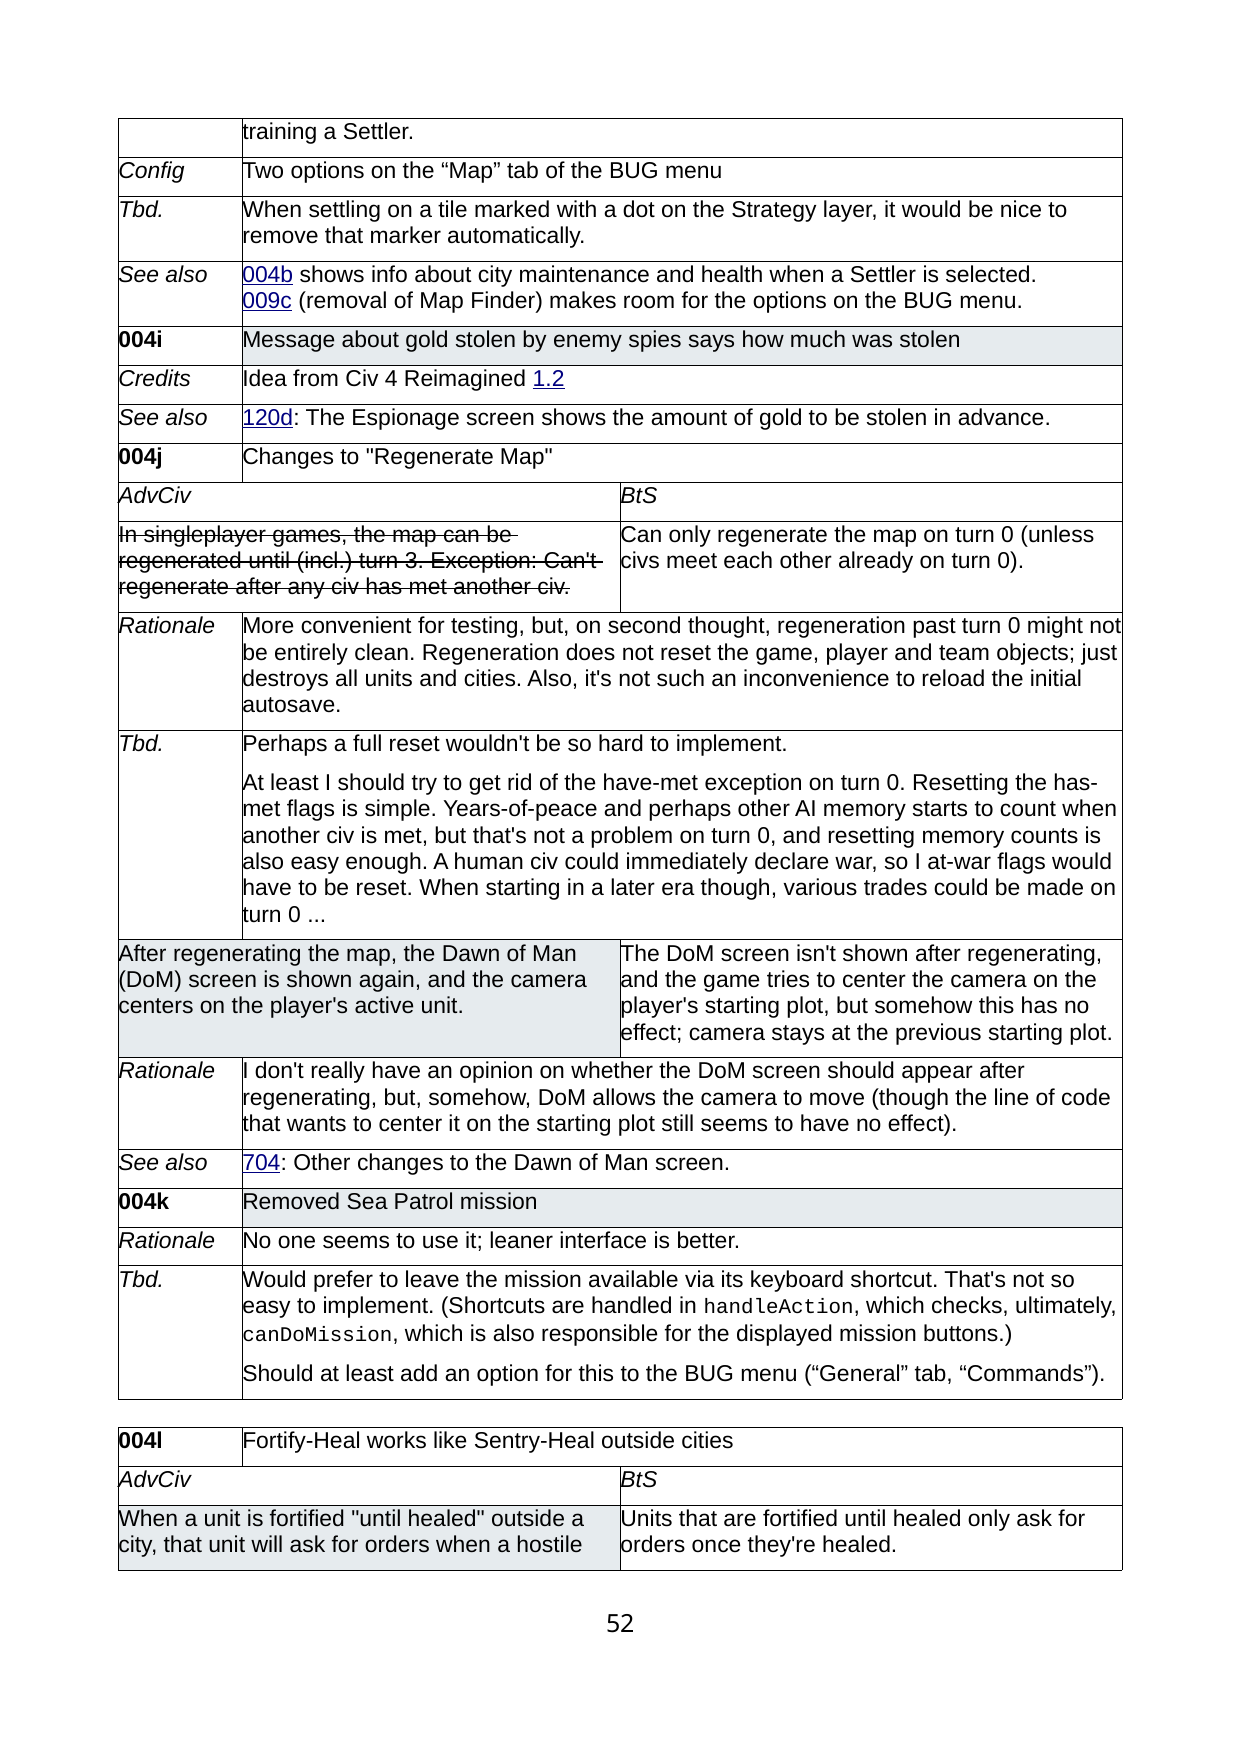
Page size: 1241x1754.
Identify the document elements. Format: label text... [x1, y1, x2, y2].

table_cell Would prefer to leave the mission available via its keyboard shortcut. That's not so easy to implement. (Shortcuts are handled in handleAction, which checks, ultimately, canDoMission, which is also responsible for the displayed mission buttons.) Should at least add an option for this to the BUG menu (“General” tab, “Commands”). [243, 1266, 1122, 1398]
table_cell BtS [621, 1467, 1122, 1505]
table_cell Perhaps a full reset wouldn't be so hard to implement. At least I should try to get rid of the have-met exception on turn 0. Resetting the has-met flags is simple. Years-of-peace and perhaps other AI memory starts to count when another civ is met, but that's not a problem on turn 0, and resetting memory counts is also easy enough. A human civ could immediately declare war, so I at-war flags would have to be reset. When starting in a later era though, various trades could be made on turn 0 ... [243, 731, 1122, 939]
table_cell Rationale [119, 1058, 242, 1149]
table_cell [119, 119, 242, 157]
table_cell 004b shows info about city maintenance and health when a Settler is selected. 009c (removal of Map Finder) makes room for the options on the BUG menu. [243, 262, 1122, 326]
table_cell See also [119, 262, 242, 326]
table_cell Units that are fortified until healed only ask for orders once they're healed. [621, 1506, 1122, 1570]
table_cell Message about gold stolen by enemy spies says how much was stolen [243, 327, 1122, 365]
table_cell AdvCiv [119, 483, 620, 521]
table_cell When a unit is fortified "until healed" outside a city, that unit will ask for orders when a hostile [119, 1506, 620, 1570]
table_cell 004j [119, 444, 242, 482]
table_cell Rationale [119, 1228, 242, 1265]
table_cell The DoM screen isn't shown after regenerating, and the game tries to center the camera on the player's starting plot, but somehow this has no effect; camera stays at the previous starting plot. [621, 940, 1122, 1057]
table_cell 120d: The Espionage screen shows the amount of gold to be stolen in advance. [243, 405, 1122, 443]
table_cell Tbd. [119, 197, 242, 261]
table_cell Can only regenerate the map on turn 0 (unless civs meet each other already on turn 0). [621, 522, 1122, 612]
table_cell When settling on a tile marked with a dot on the Strategy layer, it would be nice to remove that marker automatically. [243, 197, 1122, 261]
table_cell Tbd. [119, 731, 242, 939]
table_cell training a Settler. [243, 119, 1122, 157]
table_cell I don't really have an opinion on whether the DoM screen should appear after regenerating, but, somehow, DoM allows the camera to move (though the line of code that wants to center it on the starting plot still seems to have no effect). [243, 1058, 1122, 1149]
table_cell See also [119, 1150, 242, 1188]
table_cell AdvCiv [119, 1467, 620, 1505]
table_cell Rationale [119, 613, 242, 730]
table_cell More convenient for testing, but, on second thought, regeneration past turn 0 might not be entirely clean. Regeneration does not reset the game, player and team objects; just destroys all units and cities. Also, it's not such an inconvenience to reload the initial autosave. [243, 613, 1122, 730]
table_header Fortify-Heal works like Sentry-Heal outside cities [243, 1428, 1122, 1466]
table_cell Tbd. [119, 1266, 242, 1398]
table_cell Two options on the “Map” tab of the BUG menu [243, 158, 1122, 196]
table_cell Idea from Civ 4 Reimagined 1.2 [243, 366, 1122, 404]
table_cell 004i [119, 327, 242, 365]
table_cell 004k [119, 1189, 242, 1227]
table_cell Changes to "Regenerate Map" [243, 444, 1122, 482]
table_cell Config [119, 158, 242, 196]
table_cell 704: Other changes to the Dawn of Man screen. [243, 1150, 1122, 1188]
table_cell In singleplayer games, the map can be regenerated until (incl.) turn 3. Exception: Can't regenerate after any civ has met another civ. [119, 522, 620, 612]
table_cell No one seems to use it; leaner interface is better. [243, 1228, 1122, 1265]
table_cell See also [119, 405, 242, 443]
table_cell Credits [119, 366, 242, 404]
table_cell BtS [621, 483, 1122, 521]
table_header 004l [119, 1428, 242, 1466]
table_cell After regenerating the map, the Dawn of Man (DoM) screen is shown again, and the camera centers on the player's active unit. [119, 940, 620, 1057]
table_cell Removed Sea Patrol mission [243, 1189, 1122, 1227]
